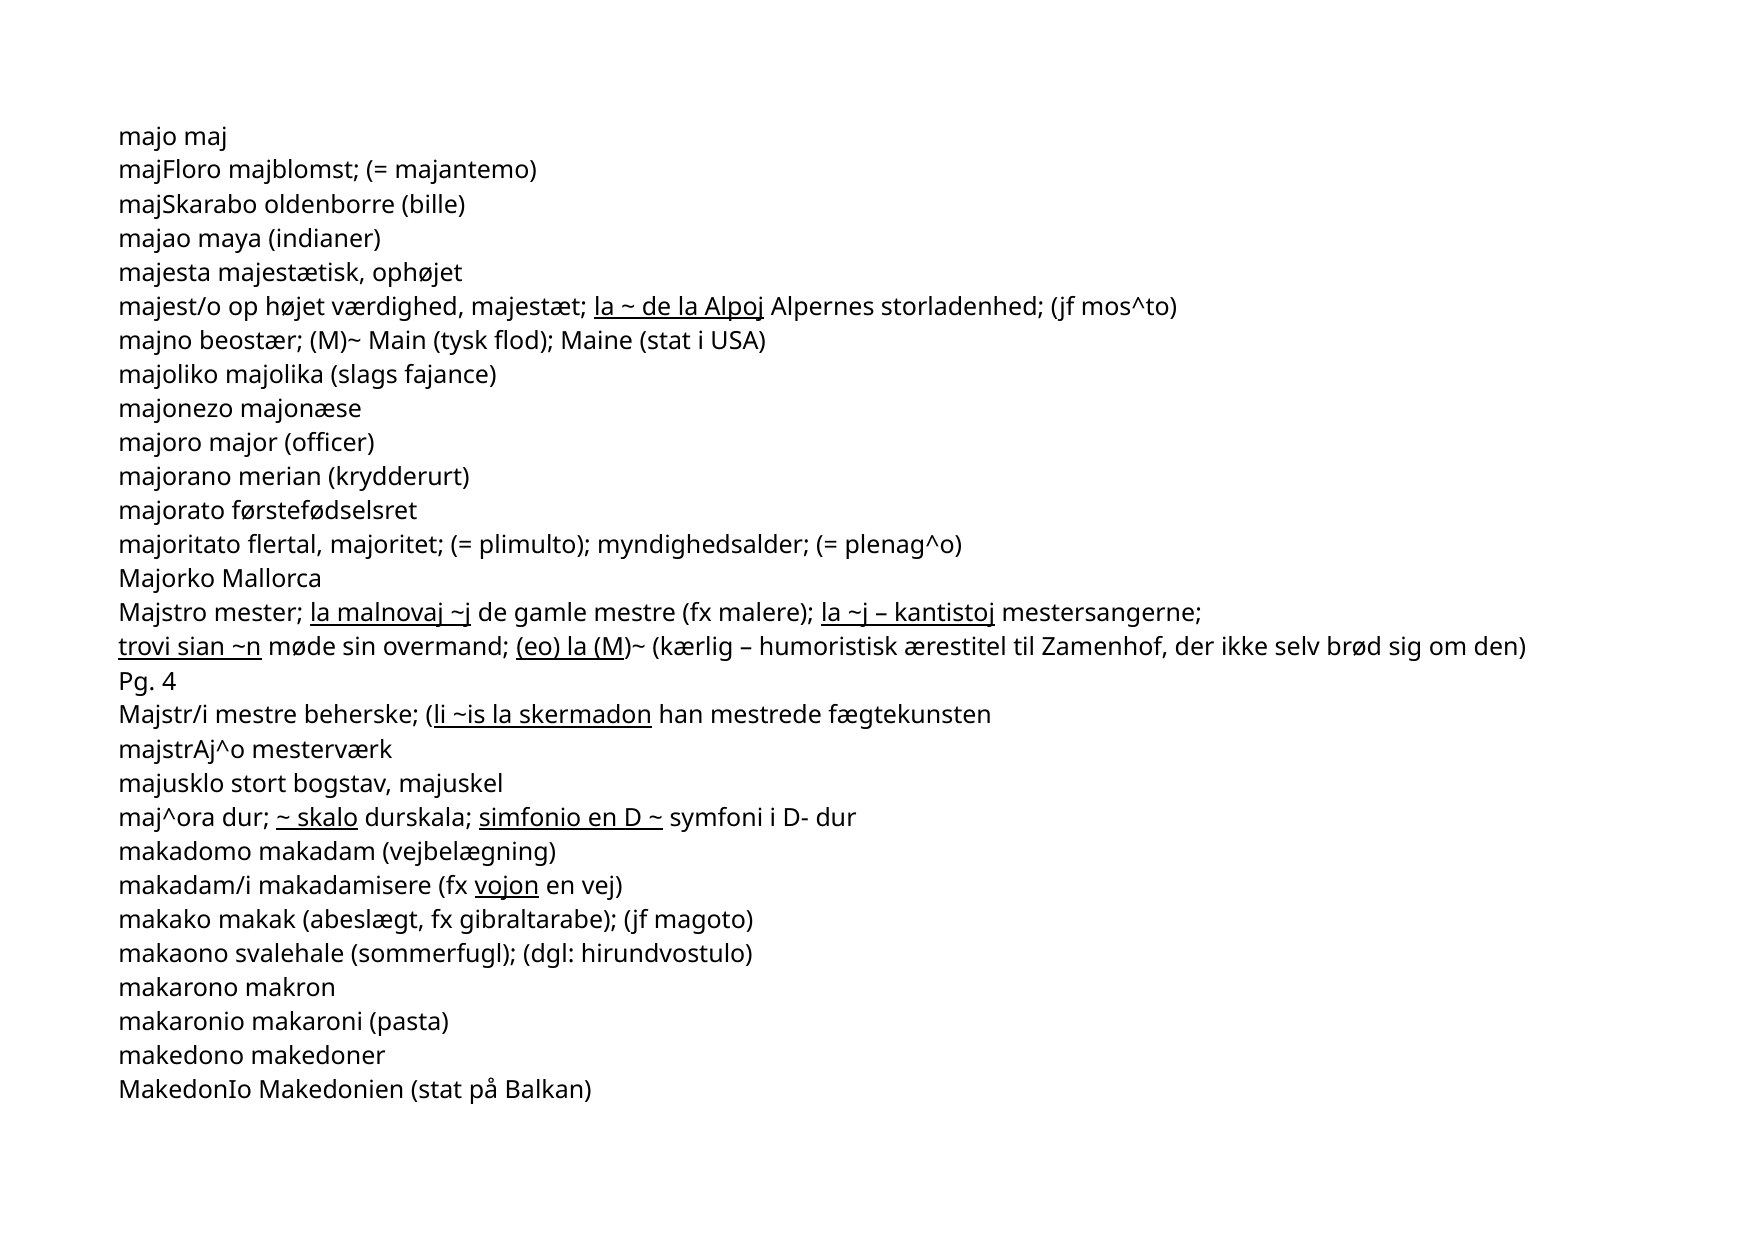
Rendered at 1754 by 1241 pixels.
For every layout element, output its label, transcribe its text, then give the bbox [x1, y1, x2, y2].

text majest/o op højet værdighed, majestæt; la ~ de la Alpoj Alpernes storladenhed; (jf mos^to) [118, 288, 1636, 322]
text makaono svalehale (sommerfugl); (dgl: hirundvostulo) [118, 936, 1636, 970]
text majoritato flertal, majoritet; (= plimulto); myndighedsalder; (= plenag^o) [118, 527, 1636, 561]
text makaronio makaroni (pasta) [118, 1004, 1636, 1038]
text majesta majestætisk, ophøjet [118, 254, 1636, 288]
text Majstr/i mestre beherske; (li ~is la skermadon han mestrede fægtekunsten [118, 697, 1636, 731]
text maj^ora dur; ~ skalo durskala; simfonio en D ~ symfoni i D- dur [118, 799, 1636, 833]
text majorato førstefødselsret [118, 493, 1636, 527]
text makadomo makadam (vejbelægning) [118, 833, 1636, 867]
text majno beostær; (M)~ Main (tysk flod); Maine (stat i USA) [118, 322, 1636, 357]
text majorano merian (krydderurt) [118, 459, 1636, 493]
text majoro major (officer) [118, 425, 1636, 459]
text majo maj [118, 118, 1636, 152]
text MakedonIo Makedonien (stat på Balkan) [118, 1072, 1636, 1106]
text majSkarabo oldenborre (bille) [118, 186, 1636, 220]
text makadam/i makadamisere (fx vojon en vej) [118, 867, 1636, 902]
text majFloro majblomst; (= majantemo) [118, 152, 1636, 186]
text majusklo stort bogstav, majuskel [118, 765, 1636, 799]
text majao maya (indianer) [118, 220, 1636, 254]
text majstrAj^o mesterværk [118, 731, 1636, 765]
text Majorko Mallorca [118, 561, 1636, 595]
text Pg. 4 [118, 663, 1636, 697]
text majonezo majonæse [118, 391, 1636, 425]
text makako makak (abeslægt, fx gibraltarabe); (jf magoto) [118, 902, 1636, 936]
text makarono makron [118, 970, 1636, 1004]
text trovi sian ~n møde sin overmand; (eo) la (M)~ (kærlig – humoristisk ærestitel til Zamenhof, der ikke selv brød sig om den) [118, 629, 1636, 663]
text majoliko majolika (slags fajance) [118, 357, 1636, 391]
text Majstro mester; la malnovaj ~j de gamle mestre (fx malere); la ~j – kantistoj mestersangerne; [118, 595, 1636, 629]
text makedono makedoner [118, 1038, 1636, 1072]
